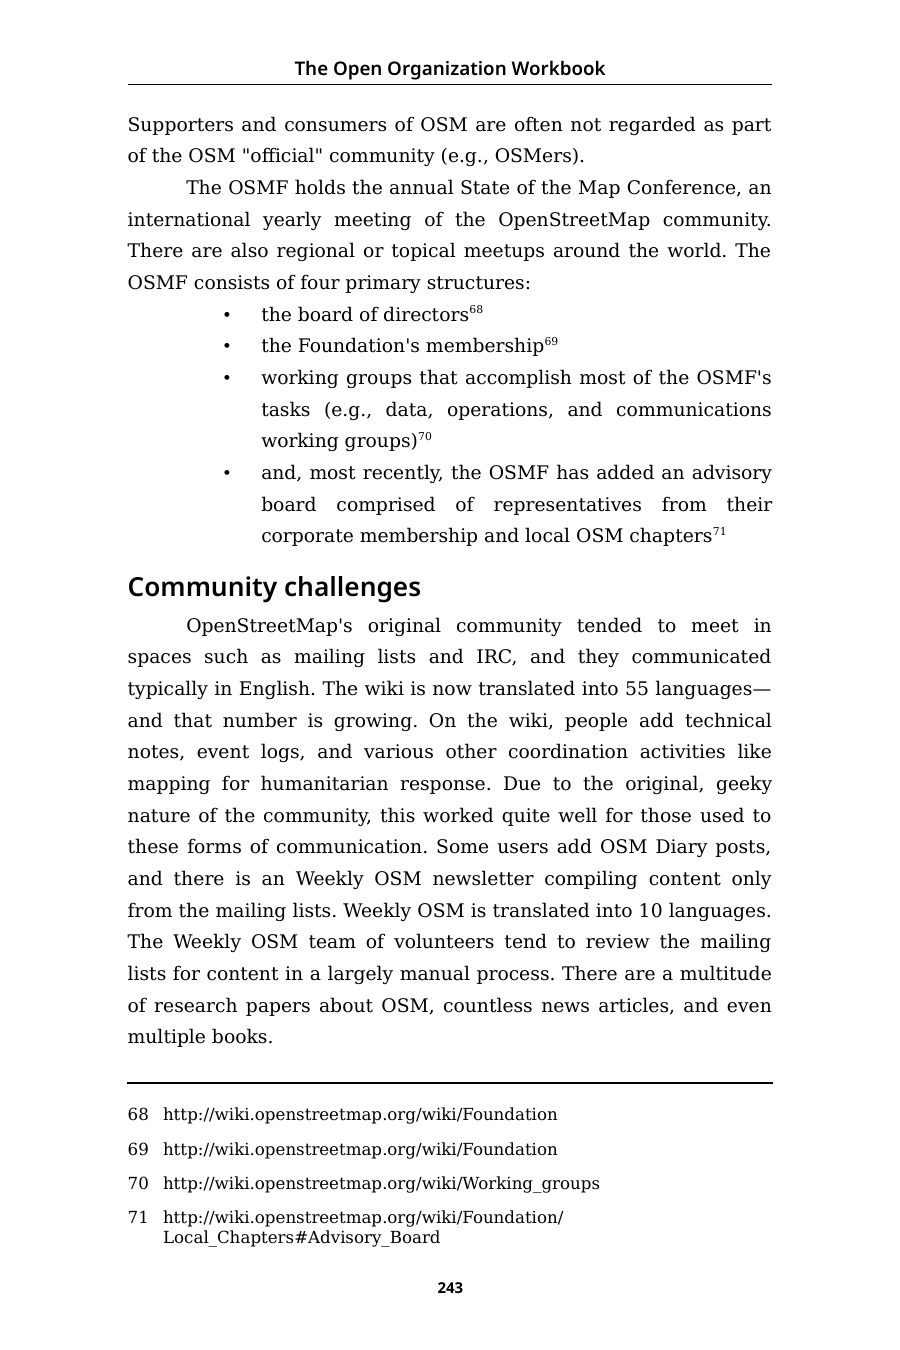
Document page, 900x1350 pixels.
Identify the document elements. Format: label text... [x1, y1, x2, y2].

text Supporters and consumers of OSM are often not regarded as part of the OSM "official" community (e.g., OSMers). [127, 114, 772, 167]
list http://wiki.openstreetmap.org/wiki/Foundation [127, 1105, 772, 1124]
text OpenStreetMap's original community tended to meet in spaces such as mailing lists and IRC, and they communicated typically in English. The wiki is now translated into 55 languages—and that number is growing. On the wiki, people add technical notes, event logs, and various other coordination activities like mapping for humanitarian response. Due to the original, geeky nature of the community, this worked quite well for those used to these forms of communication. Some users add OSM Diary posts, and there is an Weekly OSM newsletter compiling content only from the mailing lists. Weekly OSM is translated into 10 languages. The Weekly OSM team of volunteers tend to review the mailing lists for content in a largely manual process. There are a multitude of research papers about OSM, countless news articles, and even multiple books. [127, 614, 772, 1048]
list http://wiki.openstreetmap.org/wiki/Working_groups [127, 1174, 772, 1193]
list the Foundation's membership [223, 336, 772, 357]
subtitle Community challenges [127, 572, 772, 602]
text The OSMF holds the annual State of the Map Conference, an international yearly meeting of the OpenStreetMap community. There are also regional or topical meetups around the world. The OSMF consists of four primary structures: [127, 177, 772, 294]
list working groups that accomplish most of the OSMF's tasks (e.g., data, operations, and communications working groups) [223, 367, 772, 452]
list http://wiki.openstreetmap.org/wiki/Foundation/Local_Chapters#Advisory_Board [127, 1208, 772, 1247]
list http://wiki.openstreetmap.org/wiki/Foundation [127, 1139, 772, 1159]
list the board of directors [223, 304, 772, 326]
list and, most recently, the OSMF has added an advisory board comprised of representatives from their corporate membership and local OSM chapters [223, 462, 772, 547]
